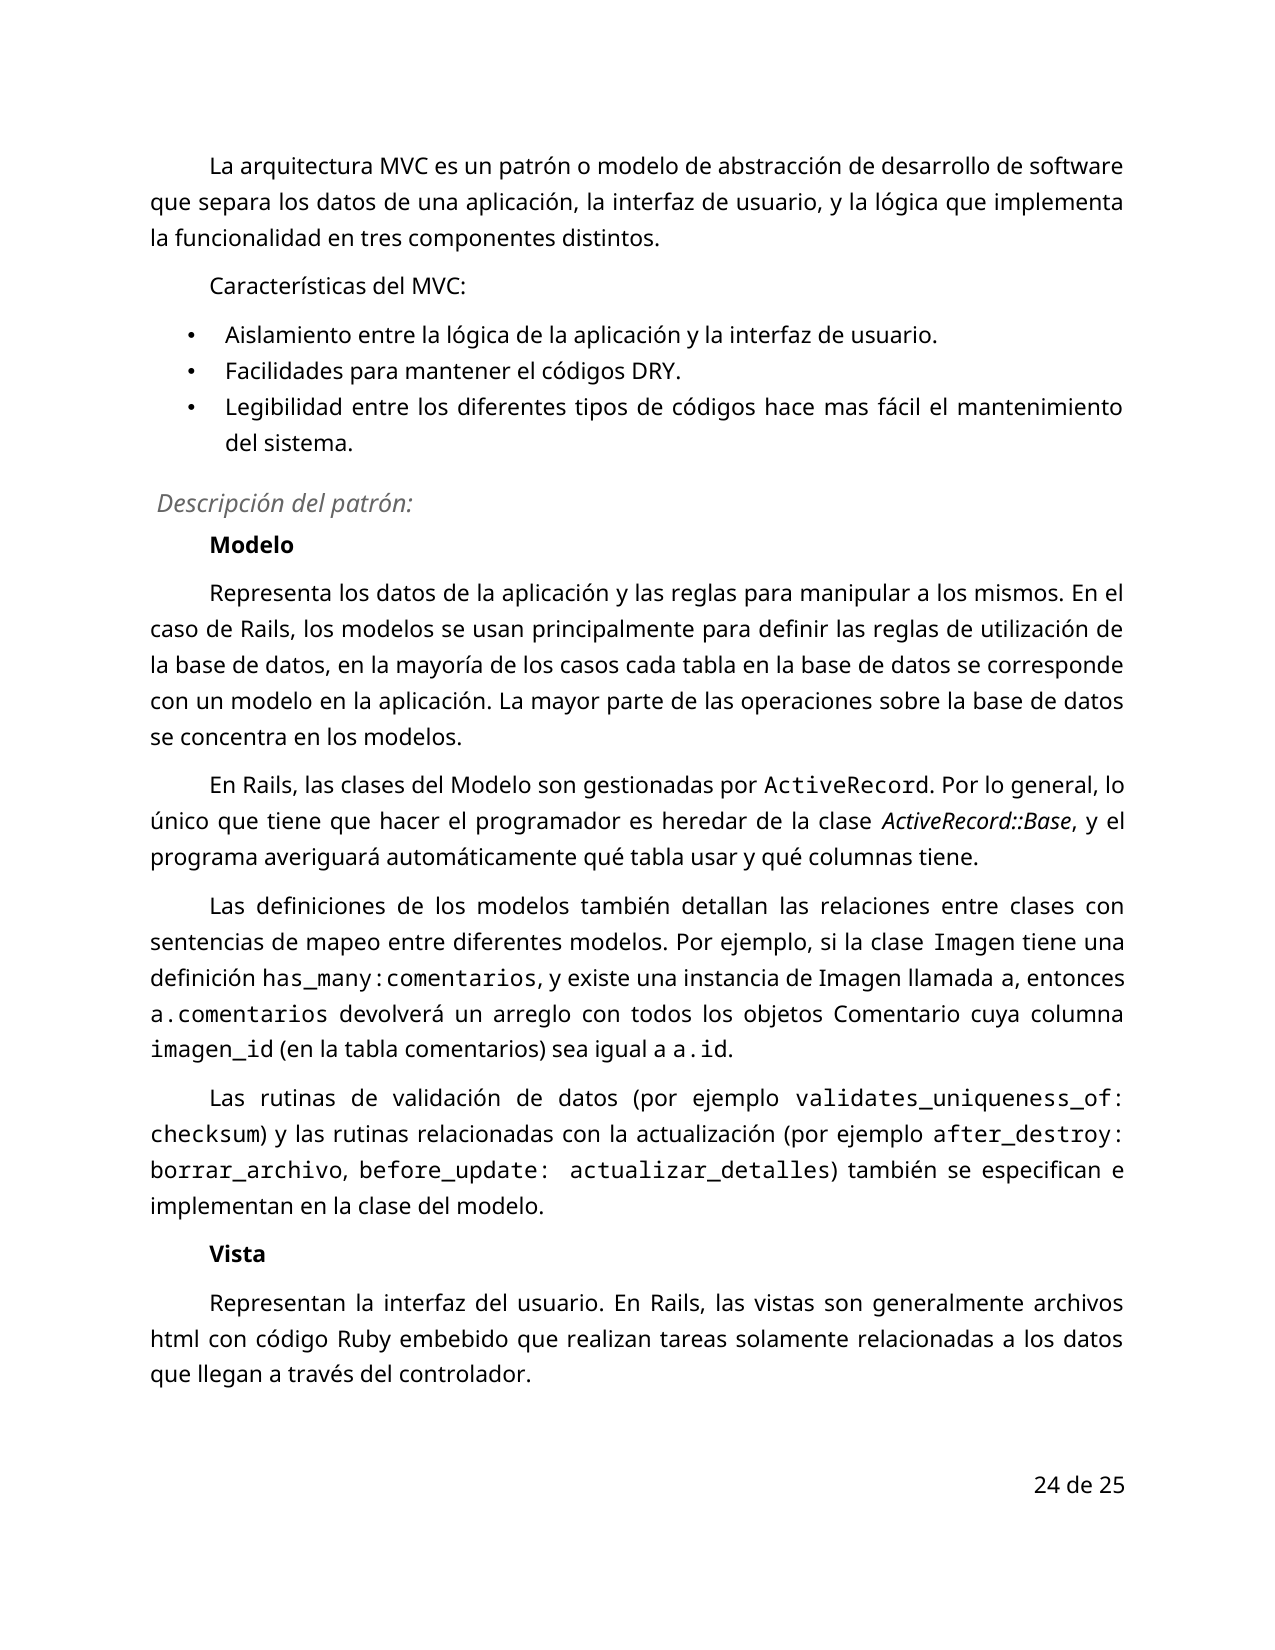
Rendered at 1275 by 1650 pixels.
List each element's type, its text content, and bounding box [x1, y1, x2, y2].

text Características del MVC: [150, 270, 1125, 302]
text Las rutinas de validación de datos (por ejemplo validates_uniqueness_of: checksum) y las rutinas relacionadas con la actualización (por ejemplo after_destroy: borrar_archivo, before_update: actualizar_detalles) también se especifican e implementan en la clase del modelo. [150, 1082, 1125, 1221]
text La arquitectura MVC es un patrón o modelo de abstracción de desarrollo de software que separa los datos de una aplicación, la interfaz de usuario, y la lógica que implementa la funcionalidad en tres componentes distintos. [150, 150, 1125, 253]
subtitle Descripción del patrón: [150, 485, 1125, 519]
list Facilidades para mantener el códigos DRY. [187, 355, 1125, 386]
text Representa los datos de la aplicación y las reglas para manipular a los mismos. En el caso de Rails, los modelos se usan principalmente para definir las reglas de utilización de la base de datos, en la mayoría de los casos cada tabla en la base de datos se corresponde con un modelo en la aplicación. La mayor parte de las operaciones sobre la base de datos se concentra en los modelos. [150, 577, 1125, 752]
list Legibilidad entre los diferentes tipos de códigos hace mas fácil el mantenimiento del sistema. [187, 391, 1125, 458]
text Modelo [150, 529, 1125, 560]
text Las definiciones de los modelos también detallan las relaciones entre clases con sentencias de mapeo entre diferentes modelos. Por ejemplo, si la clase Imagen tiene una definición has_many:comentarios, y existe una instancia de Imagen llamada a, entonces a.comentarios devolverá un arreglo con todos los objetos Comentario cuya columna imagen_id (en la tabla comentarios) sea igual a a.id. [150, 890, 1125, 1065]
text Vista [150, 1238, 1125, 1269]
text Representan la interfaz del usuario. En Rails, las vistas son generalmente archivos html con código Ruby embebido que realizan tareas solamente relacionadas a los datos que llegan a través del controlador. [150, 1287, 1125, 1390]
text En Rails, las clases del Modelo son gestionadas por ActiveRecord. Por lo general, lo único que tiene que hacer el programador es heredar de la clase ActiveRecord::Base, y el programa averiguará automáticamente qué tabla usar y qué columnas tiene. [150, 769, 1125, 872]
list Aislamiento entre la lógica de la aplicación y la interfaz de usuario. [187, 319, 1125, 350]
